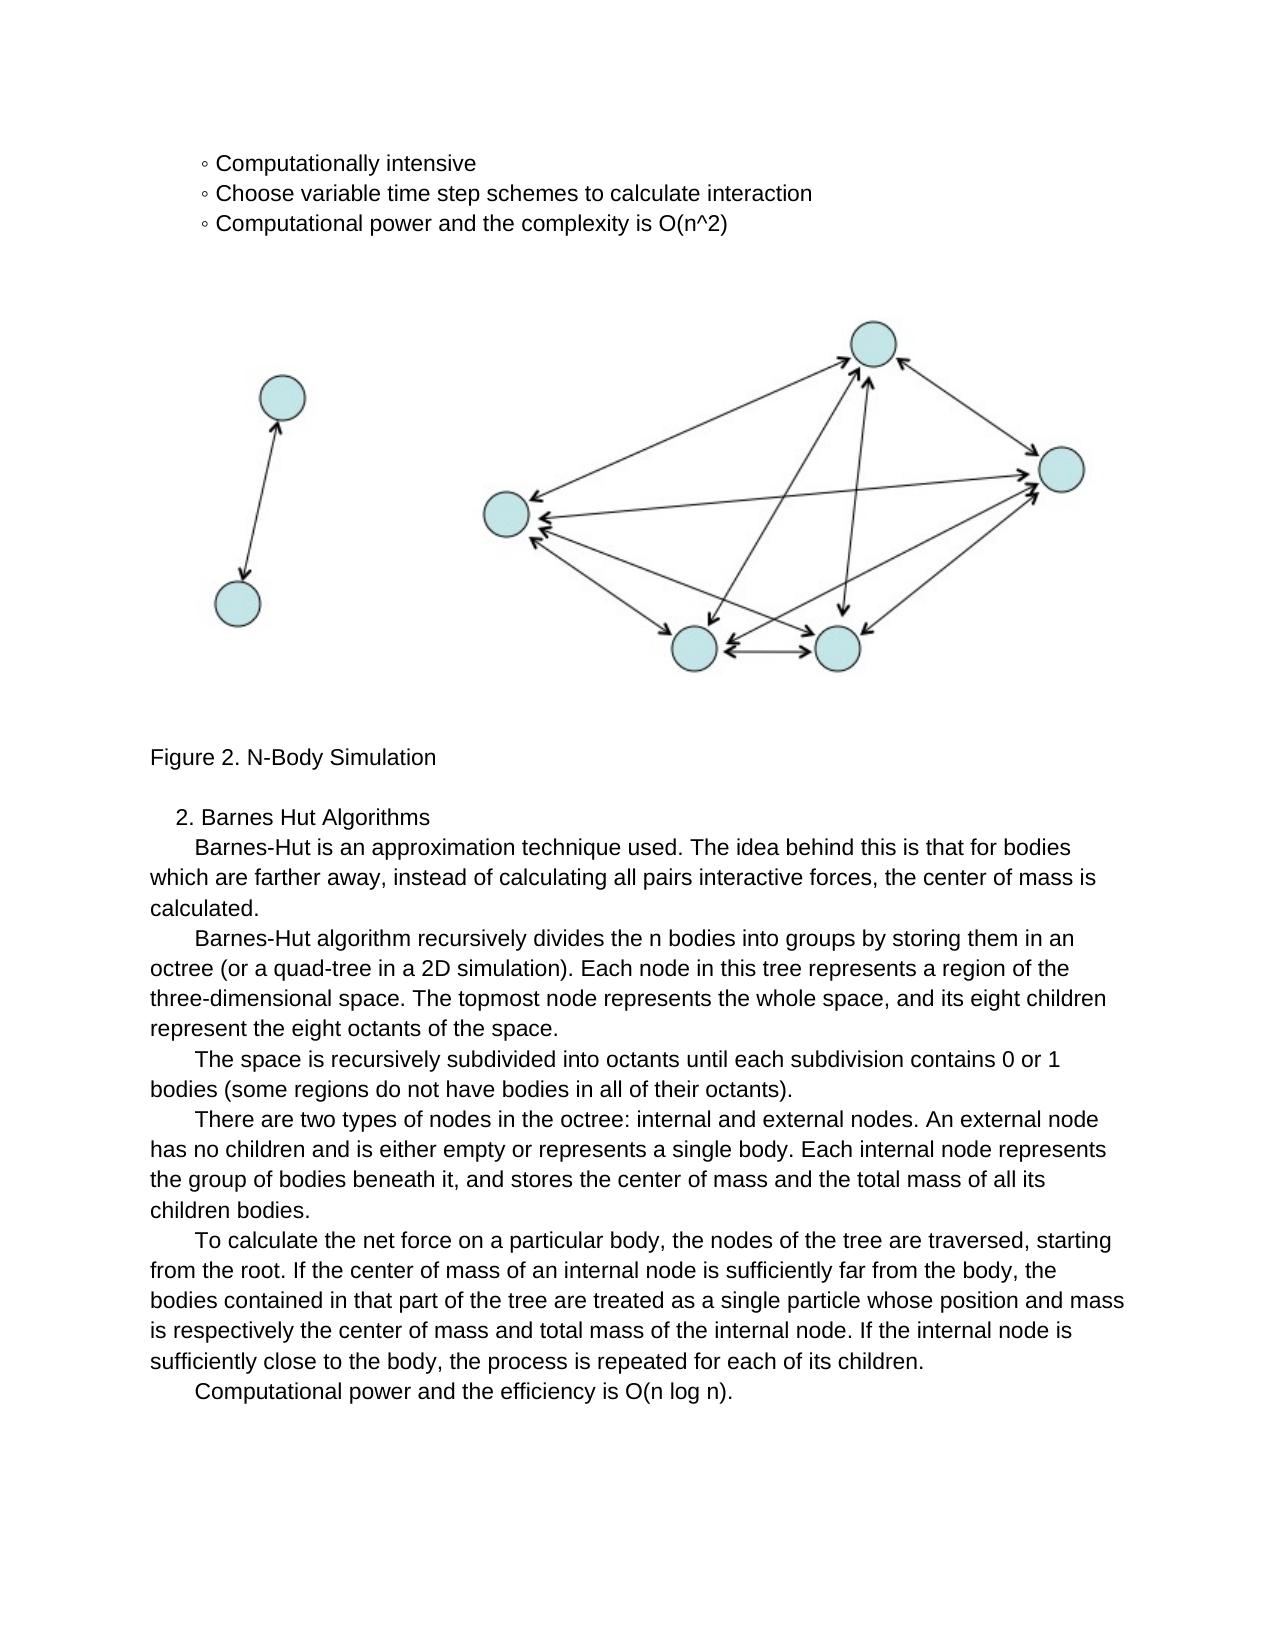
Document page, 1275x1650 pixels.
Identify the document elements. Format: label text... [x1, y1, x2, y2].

text ◦ Choose variable time step schemes to calculate interaction [150, 180, 1125, 207]
text Barnes-Hut is an approximation technique used. The idea behind this is that for bodies which are farther away, instead of calculating all pairs interactive forces, the center of mass is calculated. [150, 834, 1125, 921]
text There are two types of nodes in the octree: internal and external nodes. An external node has no children and is either empty or represents a single body. Each internal node represents the group of bodies beneath it, and stores the center of mass and the total mass of all its children bodies. [150, 1106, 1125, 1223]
text To calculate the net force on a particular body, the nodes of the tree are traversed, starting from the root. If the center of mass of an internal node is sufficiently far from the body, the bodies contained in that part of the tree are treated as a single particle whose position and mass is respectively the center of mass and total mass of the internal node. If the internal node is sufficiently close to the body, the process is repeated for each of its children. [150, 1227, 1125, 1374]
text Barnes-Hut algorithm recursively divides the n bodies into groups by storing them in an octree (or a quad-tree in a 2D simulation). Each node in this tree represents a region of the three-dimensional space. The topmost node represents the whole space, and its eight children represent the eight octants of the space. [150, 925, 1125, 1042]
text ◦ Computationally intensive [150, 150, 1125, 176]
text Figure 2. N-Body Simulation [150, 743, 1125, 770]
text ◦ Computational power and the complexity is O(n^2) [150, 210, 1125, 237]
text 2. Barnes Hut Algorithms [150, 804, 1125, 830]
text The space is recursively subdivided into octants until each subdivision contains 0 or 1 bodies (some regions do not have bodies in all of their octants). [150, 1046, 1125, 1102]
text Computational power and the efficiency is O(n log n). [150, 1378, 1125, 1404]
